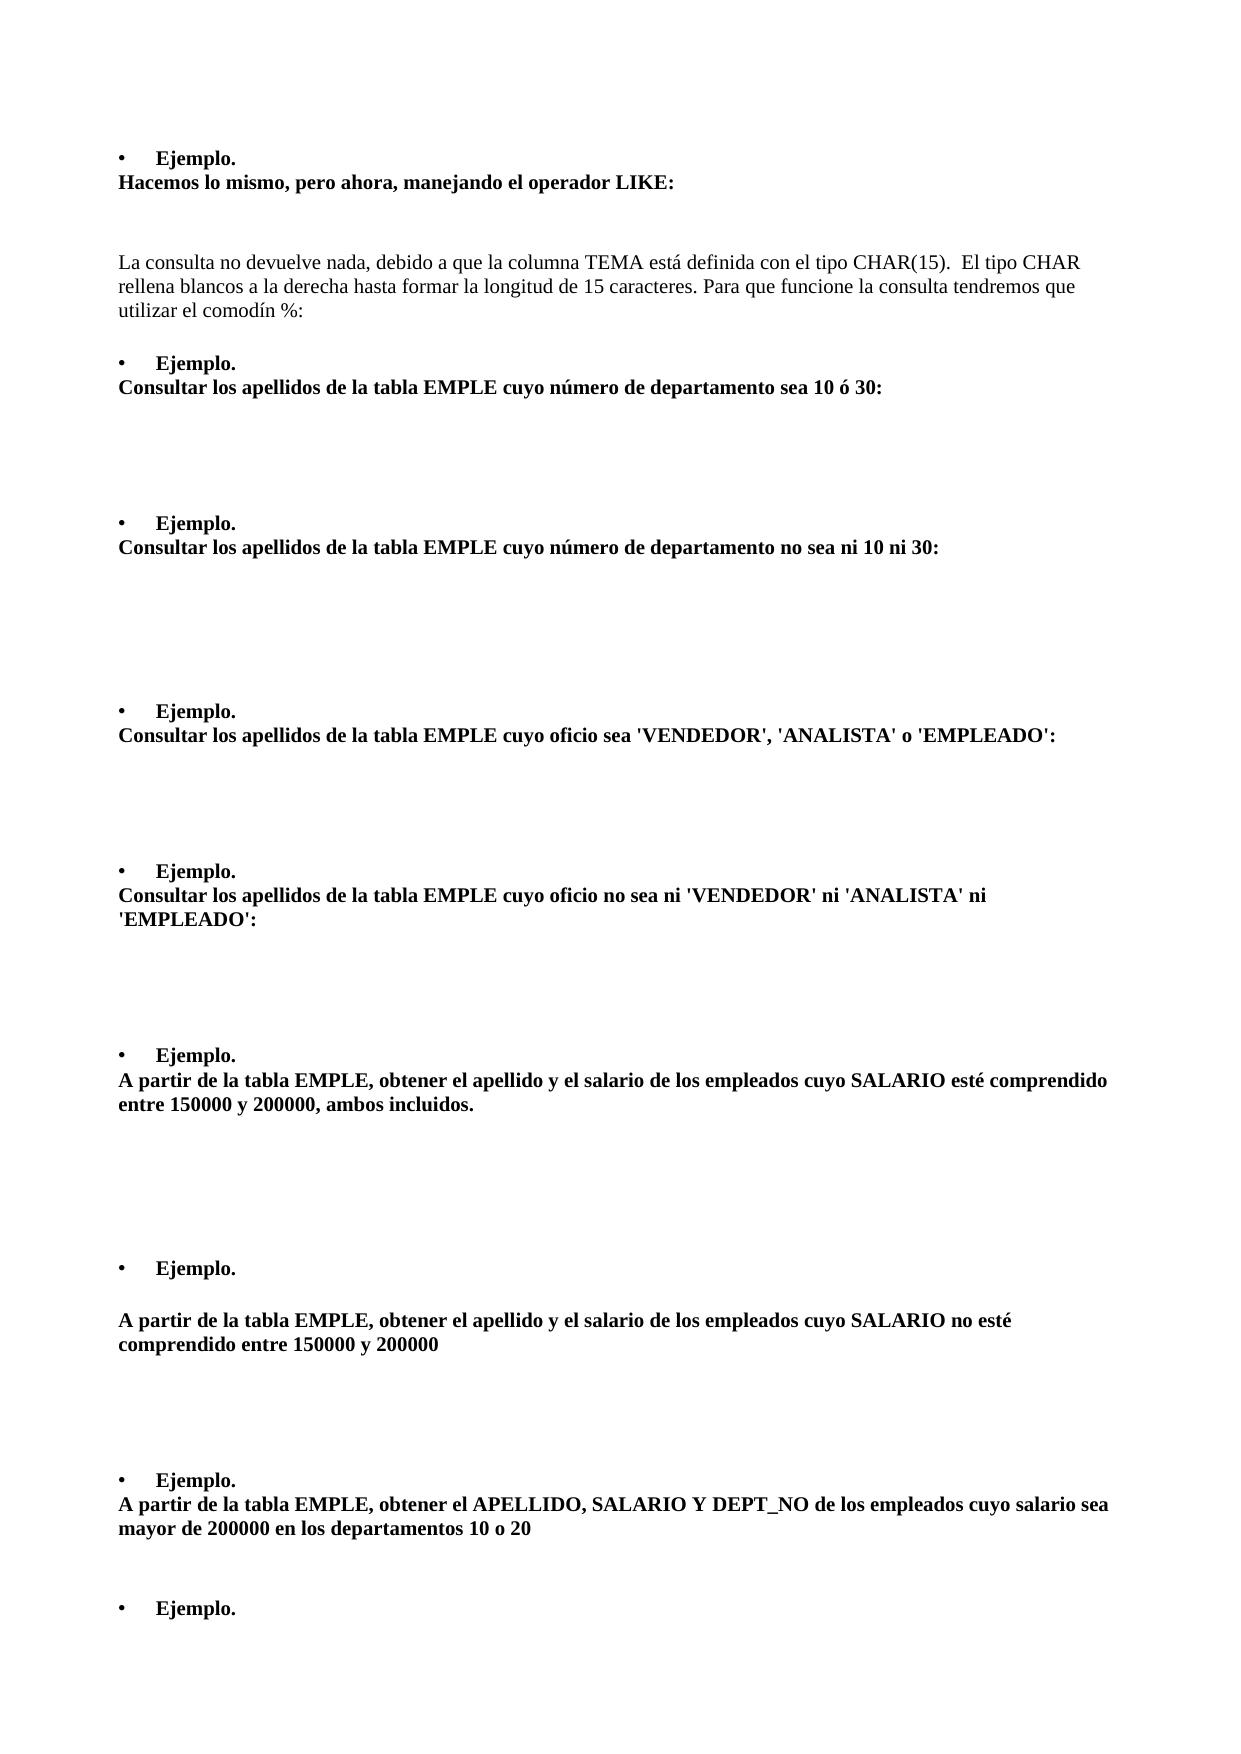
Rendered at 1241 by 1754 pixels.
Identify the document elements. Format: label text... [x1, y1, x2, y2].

list Ejemplo. [81, 1043, 1122, 1067]
text Consultar los apellidos de la tabla EMPLE cuyo oficio sea 'VENDEDOR', 'ANALISTA' o 'EMPLEADO': [118, 723, 1122, 747]
text La consulta no devuelve nada, debido a que la columna TEMA está definida con el tipo CHAR(15). El tipo CHAR rellena blancos a la dere­cha hasta formar la longitud de 15 caracteres. Para que funcione la consulta tendremos que utilizar el comodín %: [118, 250, 1122, 322]
list Ejemplo. [81, 699, 1122, 723]
text A partir de la tabla EMPLE, obtener el apellido y el salario de los empleados cuyo SALARIO no esté comprendido entre 150000 y 200000 [118, 1308, 1122, 1356]
list Ejemplo. [81, 1596, 1122, 1620]
text Hacemos lo mismo, pero ahora, manejando el operador LIKE: [118, 170, 1122, 194]
text Consultar los apellidos de la tabla EMPLE cuyo número de departamento no sea ni 10 ni 30: [118, 535, 1122, 559]
list Ejemplo. [81, 351, 1122, 374]
list Ejemplo. [81, 1256, 1122, 1280]
text Consultar los apellidos de la tabla EMPLE cuyo oficio no sea ni 'VENDEDOR' ni 'ANALISTA' ni 'EMPLEADO': [118, 883, 1122, 931]
list Ejemplo. [81, 511, 1122, 535]
list Ejemplo. [81, 1468, 1122, 1492]
text A partir de la tabla EMPLE, obtener el apellido y el salario de los empleados cuyo SALARIO esté comprendido entre 150000 y 200000, ambos incluidos. [118, 1067, 1122, 1116]
list Ejemplo. [81, 859, 1122, 883]
list Ejemplo. [81, 146, 1122, 170]
text A partir de la tabla EMPLE, obtener el APELLIDO, SALARIO Y DEPT_NO de los empleados cuyo salario sea mayor de 200000 en los departamentos 10 o 20 [118, 1492, 1122, 1540]
text Consultar los apellidos de la tabla EMPLE cuyo número de departamento sea 10 ó 30: [118, 374, 1122, 399]
